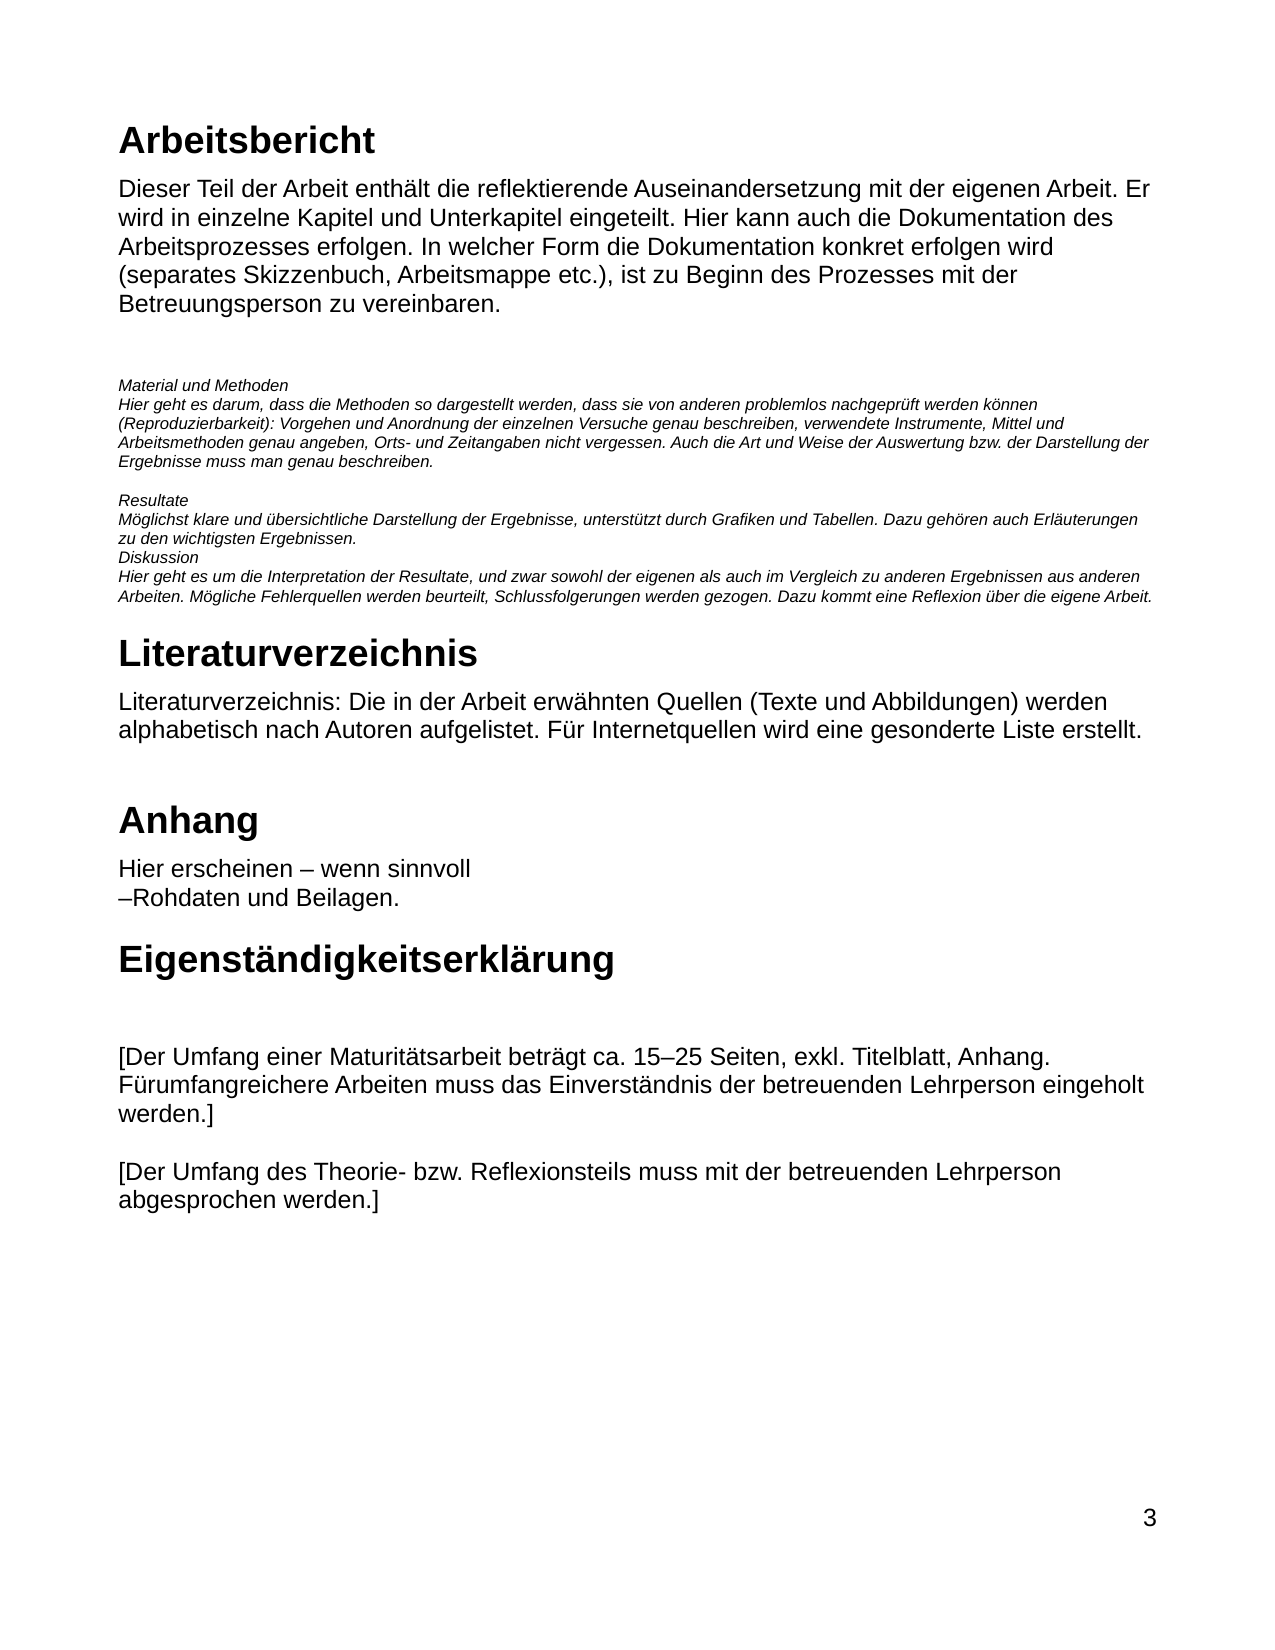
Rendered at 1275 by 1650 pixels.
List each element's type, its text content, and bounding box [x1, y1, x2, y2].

text Dieser Teil der Arbeit enthält die reflektierende Auseinandersetzung mit der eigenen Arbeit. Er wird in einzelne Kapitel und Unterkapitel eingeteilt. Hier kann auch die Dokumentation des Arbeitsprozesses erfolgen. In welcher Form die Dokumentation konkret erfolgen wird (separates Skizzenbuch, Arbeitsmappe etc.), ist zu Beginn des Prozesses mit der Betreuungsperson zu vereinbaren. [118, 174, 1157, 318]
subtitle Literaturverzeichnis [118, 631, 1157, 674]
text Hier geht es darum, dass die Methoden so dargestellt werden, dass sie von anderen problemlos nachgeprüft werden können (Reproduzierbarkeit): Vorgehen und Anordnung der einzelnen Versuche genau beschreiben, verwendete Instrumente, Mittel und Arbeitsmethoden genau angeben, Orts- und Zeitangaben nicht vergessen. Auch die Art und Weise der Auswertung bzw. der Darstellung der Ergebnisse muss man genau beschreiben. [118, 395, 1157, 471]
text –Rohdaten und Beilagen. [118, 883, 1157, 912]
text Möglichst klare und übersichtliche Darstellung der Ergebnisse, unterstützt durch Grafiken und Tabellen. Dazu gehören auch Erläuterungen zu den wichtigsten Ergebnissen. [118, 510, 1157, 548]
text Hier geht es um die Interpretation der Resultate, und zwar sowohl der eigenen als auch im Vergleich zu anderen Ergebnissen aus anderen Arbeiten. Mögliche Fehlerquellen werden beurteilt, Schlussfolgerungen werden gezogen. Dazu kommt eine Reflexion über die eigene Arbeit. [118, 567, 1157, 606]
subtitle Anhang [118, 798, 1157, 842]
text Hier erscheinen – wenn sinnvoll [118, 854, 1157, 883]
text [Der Umfang des Theorie- bzw. Reflexionsteils muss mit der betreuenden Lehrperson abgesprochen werden.] [118, 1157, 1157, 1214]
subtitle Arbeitsbericht [118, 118, 1157, 162]
text Material und Methoden [118, 376, 1157, 395]
text Resultate [118, 491, 1157, 510]
text Diskussion [118, 548, 1157, 567]
text [Der Umfang einer Maturitätsarbeit beträgt ca. 15–25 Seiten, exkl. Titelblatt, Anhang. Fürumfangreichere Arbeiten muss das Einverständnis der betreuenden Lehrperson eingeholt werden.] [118, 1042, 1157, 1128]
text Literaturverzeichnis: Die in der Arbeit erwähnten Quellen (Texte und Abbildungen) werden alphabetisch nach Autoren aufgelistet. Für Internetquellen wird eine gesonderte Liste erstellt. [118, 687, 1157, 773]
subtitle Eigenständigkeitserklärung [118, 937, 1157, 980]
